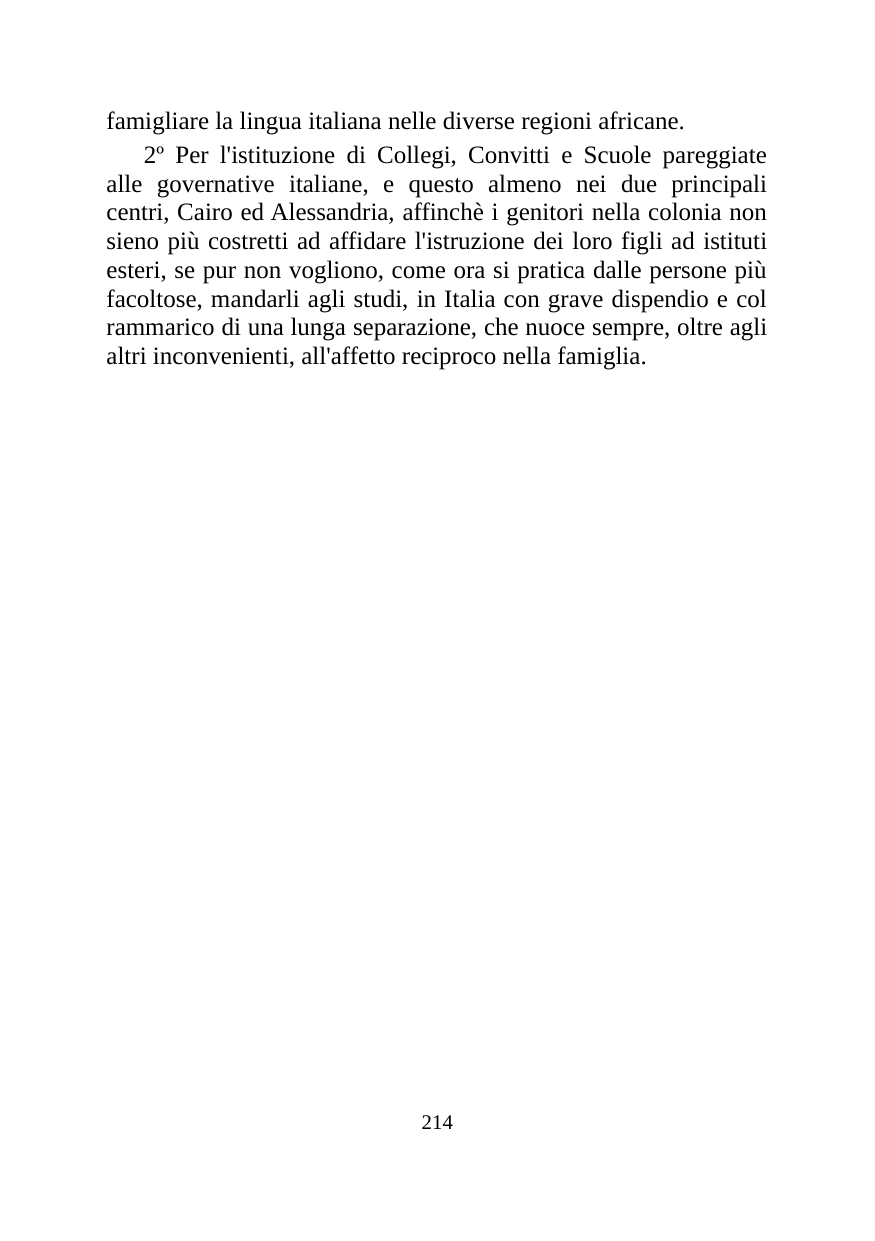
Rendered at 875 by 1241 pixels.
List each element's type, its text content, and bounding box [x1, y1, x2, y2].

text famigliare la lingua italiana nelle diverse regioni africane. [106, 106, 768, 135]
text 2º Per l'istituzione di Collegi, Convitti e Scuole pareggiate alle governative italiane, e questo almeno nei due principali centri, Cairo ed Alessandria, affinchè i genitori nella colonia non sieno più costretti ad affidare l'istruzione dei loro figli ad istituti esteri, se pur non vogliono, come ora si pratica dalle persone più facoltose, mandarli agli studi, in Italia con grave dispendio e col rammarico di una lunga separazione, che nuoce sempre, oltre agli altri inconvenienti, all'affetto reciproco nella famiglia. [106, 140, 768, 370]
